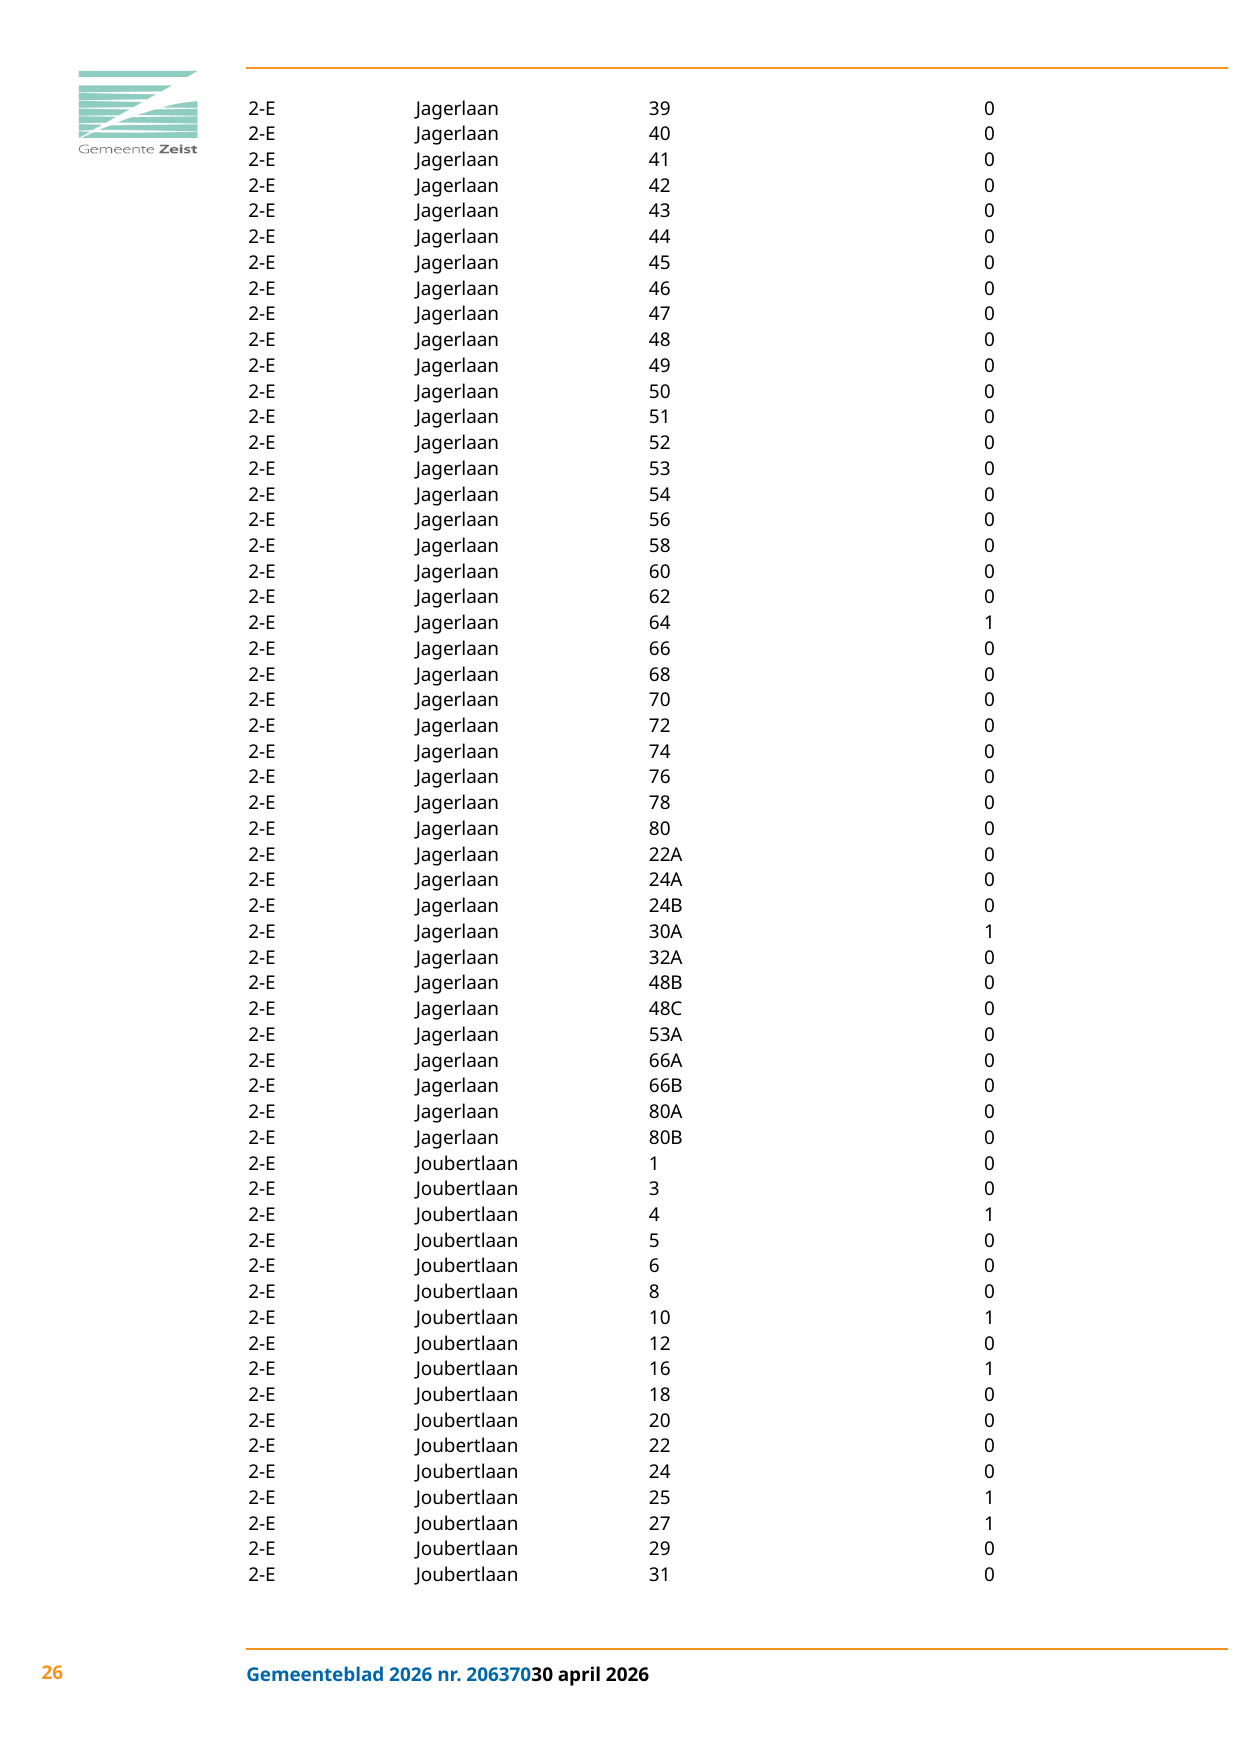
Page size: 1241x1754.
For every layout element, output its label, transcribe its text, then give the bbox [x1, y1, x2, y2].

table_cell 29 [649, 1536, 816, 1561]
table_cell 0 [984, 95, 1152, 121]
table_cell 48B [649, 970, 816, 995]
table_cell 2-E [248, 558, 416, 584]
table_cell Jagerlaan [416, 95, 649, 121]
table_cell [816, 995, 984, 1021]
table_cell 2-E [248, 738, 416, 764]
table_cell 3 [649, 1175, 816, 1201]
table_cell [816, 1510, 984, 1536]
table_cell 2-E [248, 1073, 416, 1098]
table_cell Jagerlaan [416, 1073, 649, 1098]
table_cell 0 [984, 1459, 1152, 1484]
table_cell [816, 1304, 984, 1330]
table_cell [816, 481, 984, 506]
table_cell 2-E [248, 249, 416, 275]
table_cell [816, 944, 984, 969]
table_cell [816, 1561, 984, 1587]
table_cell 0 [984, 1536, 1152, 1561]
table_cell Jagerlaan [416, 970, 649, 995]
table_cell Jagerlaan [416, 455, 649, 481]
table_cell [816, 661, 984, 687]
table_cell 2-E [248, 506, 416, 532]
table_cell Joubertlaan [416, 1510, 649, 1536]
table_cell 0 [984, 1124, 1152, 1150]
table_cell 10 [649, 1304, 816, 1330]
table_cell [816, 121, 984, 146]
table_cell Jagerlaan [416, 635, 649, 661]
table_cell 0 [984, 635, 1152, 661]
table_cell Jagerlaan [416, 249, 649, 275]
table_cell 2-E [248, 1381, 416, 1407]
table_cell 2-E [248, 1021, 416, 1047]
table_cell [816, 198, 984, 223]
table_cell 2-E [248, 584, 416, 609]
table_cell 0 [984, 1561, 1152, 1587]
table_cell Jagerlaan [416, 867, 649, 892]
table_cell 2-E [248, 893, 416, 918]
table_cell 2-E [248, 532, 416, 558]
table_cell 0 [984, 1073, 1152, 1098]
table_cell 0 [984, 1021, 1152, 1047]
table_cell 58 [649, 532, 816, 558]
table_cell 0 [984, 1381, 1152, 1407]
table_cell 2-E [248, 687, 416, 712]
table_cell Joubertlaan [416, 1381, 649, 1407]
table_cell [816, 867, 984, 892]
table_cell [816, 635, 984, 661]
table_cell 0 [984, 378, 1152, 403]
table_cell [816, 609, 984, 635]
table_cell 0 [984, 970, 1152, 995]
table_cell [816, 455, 984, 481]
table_cell [816, 1381, 984, 1407]
table_cell [816, 1484, 984, 1510]
table_cell 80A [649, 1098, 816, 1124]
table_cell [816, 378, 984, 403]
table_cell 12 [649, 1330, 816, 1356]
table_cell [816, 1175, 984, 1201]
table_cell 1 [984, 918, 1152, 944]
table_cell Jagerlaan [416, 944, 649, 969]
table_cell 53A [649, 1021, 816, 1047]
table_cell 0 [984, 790, 1152, 815]
table_cell 2-E [248, 1227, 416, 1253]
table_cell 0 [984, 352, 1152, 378]
table_cell Jagerlaan [416, 1047, 649, 1072]
table_cell 2-E [248, 1536, 416, 1561]
table_cell [816, 1124, 984, 1150]
table_cell Jagerlaan [416, 506, 649, 532]
table_cell 66 [649, 635, 816, 661]
table_cell 0 [984, 404, 1152, 429]
table_cell 0 [984, 429, 1152, 455]
table_cell 56 [649, 506, 816, 532]
table_cell Joubertlaan [416, 1330, 649, 1356]
table_cell 1 [649, 1150, 816, 1175]
table_cell 0 [984, 687, 1152, 712]
table_cell [816, 841, 984, 867]
table_cell 2-E [248, 224, 416, 249]
table_cell 0 [984, 867, 1152, 892]
table_cell [816, 970, 984, 995]
table_cell 24B [649, 893, 816, 918]
table_cell 2-E [248, 275, 416, 301]
table_cell [816, 1021, 984, 1047]
table_cell [816, 326, 984, 352]
table_cell [816, 1253, 984, 1278]
table_cell 2-E [248, 1047, 416, 1072]
table_cell 78 [649, 790, 816, 815]
table_cell 2-E [248, 970, 416, 995]
table_cell Joubertlaan [416, 1175, 649, 1201]
table_cell 44 [649, 224, 816, 249]
table_cell 2-E [248, 995, 416, 1021]
table_cell 0 [984, 1330, 1152, 1356]
table_cell 0 [984, 455, 1152, 481]
table_cell [816, 1073, 984, 1098]
table_cell [816, 1459, 984, 1484]
table_cell Jagerlaan [416, 352, 649, 378]
table_cell 2-E [248, 1201, 416, 1227]
table_cell 0 [984, 661, 1152, 687]
table_cell Jagerlaan [416, 712, 649, 738]
table_cell 50 [649, 378, 816, 403]
table_cell 2-E [248, 1484, 416, 1510]
table_cell 2-E [248, 1253, 416, 1278]
table_cell Joubertlaan [416, 1201, 649, 1227]
table_cell Jagerlaan [416, 1098, 649, 1124]
table_cell [816, 1433, 984, 1458]
table_cell 2-E [248, 301, 416, 326]
table_cell 22A [649, 841, 816, 867]
table_cell Jagerlaan [416, 738, 649, 764]
table_cell 66A [649, 1047, 816, 1072]
table_cell Jagerlaan [416, 893, 649, 918]
table_cell 0 [984, 558, 1152, 584]
picture [41, 47, 231, 172]
table_cell 0 [984, 944, 1152, 969]
table_cell 0 [984, 764, 1152, 789]
table_cell 2-E [248, 198, 416, 223]
table_cell Jagerlaan [416, 661, 649, 687]
table_cell Jagerlaan [416, 918, 649, 944]
table_cell 0 [984, 301, 1152, 326]
table_cell Joubertlaan [416, 1459, 649, 1484]
table_cell 0 [984, 249, 1152, 275]
table_cell 2-E [248, 1098, 416, 1124]
table_cell [816, 1330, 984, 1356]
table_cell Jagerlaan [416, 224, 649, 249]
table_cell Jagerlaan [416, 326, 649, 352]
table_cell 2-E [248, 1330, 416, 1356]
table_cell 52 [649, 429, 816, 455]
table_cell [816, 712, 984, 738]
table_cell 2-E [248, 172, 416, 198]
table_cell Jagerlaan [416, 609, 649, 635]
table_cell 22 [649, 1433, 816, 1458]
table_cell 2-E [248, 841, 416, 867]
table_cell [816, 429, 984, 455]
table_cell [816, 95, 984, 121]
table_cell 2-E [248, 635, 416, 661]
table_cell Jagerlaan [416, 121, 649, 146]
table_cell Joubertlaan [416, 1278, 649, 1304]
table_cell 0 [984, 275, 1152, 301]
table_cell 41 [649, 146, 816, 172]
table_cell 40 [649, 121, 816, 146]
table_cell 16 [649, 1356, 816, 1381]
table_cell 0 [984, 198, 1152, 223]
table_cell [816, 506, 984, 532]
table_cell Joubertlaan [416, 1536, 649, 1561]
table_cell [816, 404, 984, 429]
table_cell 2-E [248, 146, 416, 172]
table_cell 0 [984, 1150, 1152, 1175]
table_cell 0 [984, 1227, 1152, 1253]
table_cell Jagerlaan [416, 198, 649, 223]
table_cell [816, 301, 984, 326]
table_cell 2-E [248, 1304, 416, 1330]
table_cell 0 [984, 121, 1152, 146]
table_cell 0 [984, 738, 1152, 764]
table_cell 62 [649, 584, 816, 609]
table_cell 2-E [248, 1433, 416, 1458]
table_cell 49 [649, 352, 816, 378]
table_cell 1 [984, 609, 1152, 635]
table_cell 24 [649, 1459, 816, 1484]
table_cell 0 [984, 146, 1152, 172]
table_cell Jagerlaan [416, 815, 649, 841]
table_cell Jagerlaan [416, 404, 649, 429]
table_cell 2-E [248, 815, 416, 841]
table_cell 0 [984, 1253, 1152, 1278]
table_cell Jagerlaan [416, 275, 649, 301]
table_cell 18 [649, 1381, 816, 1407]
table_cell 0 [984, 532, 1152, 558]
table_cell 2-E [248, 1278, 416, 1304]
table_cell 39 [649, 95, 816, 121]
table_cell 74 [649, 738, 816, 764]
table_cell 2-E [248, 764, 416, 789]
table_cell 20 [649, 1407, 816, 1433]
table_cell [816, 764, 984, 789]
table_cell Joubertlaan [416, 1433, 649, 1458]
table_cell 0 [984, 1047, 1152, 1072]
table_cell 0 [984, 1278, 1152, 1304]
table_cell [816, 224, 984, 249]
table_cell 2-E [248, 429, 416, 455]
table_cell 2-E [248, 1459, 416, 1484]
table_cell 31 [649, 1561, 816, 1587]
table_cell 53 [649, 455, 816, 481]
table_cell Joubertlaan [416, 1227, 649, 1253]
table_cell [816, 352, 984, 378]
table_cell [816, 1227, 984, 1253]
table_cell [816, 584, 984, 609]
table_cell Joubertlaan [416, 1561, 649, 1587]
table_cell 2-E [248, 1124, 416, 1150]
table_cell 2-E [248, 352, 416, 378]
table_cell 64 [649, 609, 816, 635]
table_cell 2-E [248, 790, 416, 815]
table_cell [816, 1047, 984, 1072]
table_cell Jagerlaan [416, 172, 649, 198]
table_cell 2-E [248, 121, 416, 146]
table_cell 2-E [248, 1561, 416, 1587]
table_cell 0 [984, 841, 1152, 867]
table_cell [816, 687, 984, 712]
table_cell Jagerlaan [416, 532, 649, 558]
table_cell 48 [649, 326, 816, 352]
table_cell [816, 172, 984, 198]
table_cell 6 [649, 1253, 816, 1278]
table_cell Jagerlaan [416, 558, 649, 584]
table_cell Jagerlaan [416, 429, 649, 455]
table_cell 2-E [248, 1356, 416, 1381]
table_cell 2-E [248, 1407, 416, 1433]
table_cell 2-E [248, 867, 416, 892]
table_cell 2-E [248, 609, 416, 635]
table_cell 0 [984, 584, 1152, 609]
table_cell 0 [984, 1175, 1152, 1201]
table_cell 42 [649, 172, 816, 198]
table_cell Jagerlaan [416, 146, 649, 172]
table_cell [816, 738, 984, 764]
table_cell 72 [649, 712, 816, 738]
table_cell 2-E [248, 455, 416, 481]
table_cell Joubertlaan [416, 1304, 649, 1330]
table_cell 70 [649, 687, 816, 712]
table_cell 0 [984, 224, 1152, 249]
table_cell 1 [984, 1510, 1152, 1536]
table_cell Jagerlaan [416, 764, 649, 789]
table_cell [816, 790, 984, 815]
table_cell [816, 1150, 984, 1175]
table_cell 2-E [248, 1510, 416, 1536]
table_cell 48C [649, 995, 816, 1021]
table_cell Joubertlaan [416, 1484, 649, 1510]
table_cell 1 [984, 1304, 1152, 1330]
table_cell 0 [984, 815, 1152, 841]
table_cell [816, 532, 984, 558]
table_cell [816, 146, 984, 172]
table_cell 46 [649, 275, 816, 301]
table_cell 0 [984, 1407, 1152, 1433]
table_cell 2-E [248, 481, 416, 506]
table_cell Jagerlaan [416, 687, 649, 712]
table_cell 66B [649, 1073, 816, 1098]
table_cell [816, 275, 984, 301]
table_cell 2-E [248, 378, 416, 403]
table_cell 43 [649, 198, 816, 223]
table_cell Jagerlaan [416, 584, 649, 609]
table_cell [816, 893, 984, 918]
table_cell 2-E [248, 404, 416, 429]
table_cell 8 [649, 1278, 816, 1304]
table_cell 2-E [248, 1175, 416, 1201]
table_cell 51 [649, 404, 816, 429]
table_cell [816, 918, 984, 944]
table_cell 1 [984, 1356, 1152, 1381]
table_cell 47 [649, 301, 816, 326]
table_cell 1 [984, 1484, 1152, 1510]
table_cell 32A [649, 944, 816, 969]
table_cell 0 [984, 1433, 1152, 1458]
table_cell 0 [984, 1098, 1152, 1124]
table_cell 80 [649, 815, 816, 841]
table_cell Joubertlaan [416, 1150, 649, 1175]
table_cell Joubertlaan [416, 1407, 649, 1433]
table_cell 2-E [248, 326, 416, 352]
table_cell [816, 558, 984, 584]
table_cell [816, 1098, 984, 1124]
table_cell Jagerlaan [416, 1124, 649, 1150]
table_cell 2-E [248, 95, 416, 121]
table_cell [816, 1536, 984, 1561]
table_cell [816, 1356, 984, 1381]
table_cell Jagerlaan [416, 301, 649, 326]
table_cell 1 [984, 1201, 1152, 1227]
table_cell Joubertlaan [416, 1356, 649, 1381]
table_cell 2-E [248, 918, 416, 944]
table_cell Jagerlaan [416, 790, 649, 815]
table_cell 60 [649, 558, 816, 584]
table_cell [816, 1278, 984, 1304]
table_cell Jagerlaan [416, 1021, 649, 1047]
table_cell 2-E [248, 712, 416, 738]
table_cell 76 [649, 764, 816, 789]
table_cell 0 [984, 712, 1152, 738]
table_cell 0 [984, 326, 1152, 352]
table_cell 0 [984, 506, 1152, 532]
table_cell 45 [649, 249, 816, 275]
table_cell 24A [649, 867, 816, 892]
table_cell [816, 815, 984, 841]
table_cell Jagerlaan [416, 481, 649, 506]
table_cell 30A [649, 918, 816, 944]
table_cell 0 [984, 893, 1152, 918]
table_cell 4 [649, 1201, 816, 1227]
table_cell Joubertlaan [416, 1253, 649, 1278]
table_cell 25 [649, 1484, 816, 1510]
table_cell Jagerlaan [416, 995, 649, 1021]
table_cell 5 [649, 1227, 816, 1253]
table_cell 2-E [248, 1150, 416, 1175]
table_cell 2-E [248, 944, 416, 969]
table_cell Jagerlaan [416, 841, 649, 867]
table_cell [816, 1407, 984, 1433]
table_cell Jagerlaan [416, 378, 649, 403]
table_cell [816, 249, 984, 275]
table_cell 2-E [248, 661, 416, 687]
table_cell 80B [649, 1124, 816, 1150]
table_cell 0 [984, 172, 1152, 198]
table_cell 27 [649, 1510, 816, 1536]
table_cell 0 [984, 995, 1152, 1021]
table_cell 68 [649, 661, 816, 687]
table_cell 54 [649, 481, 816, 506]
table_cell [816, 1201, 984, 1227]
table_cell 0 [984, 481, 1152, 506]
